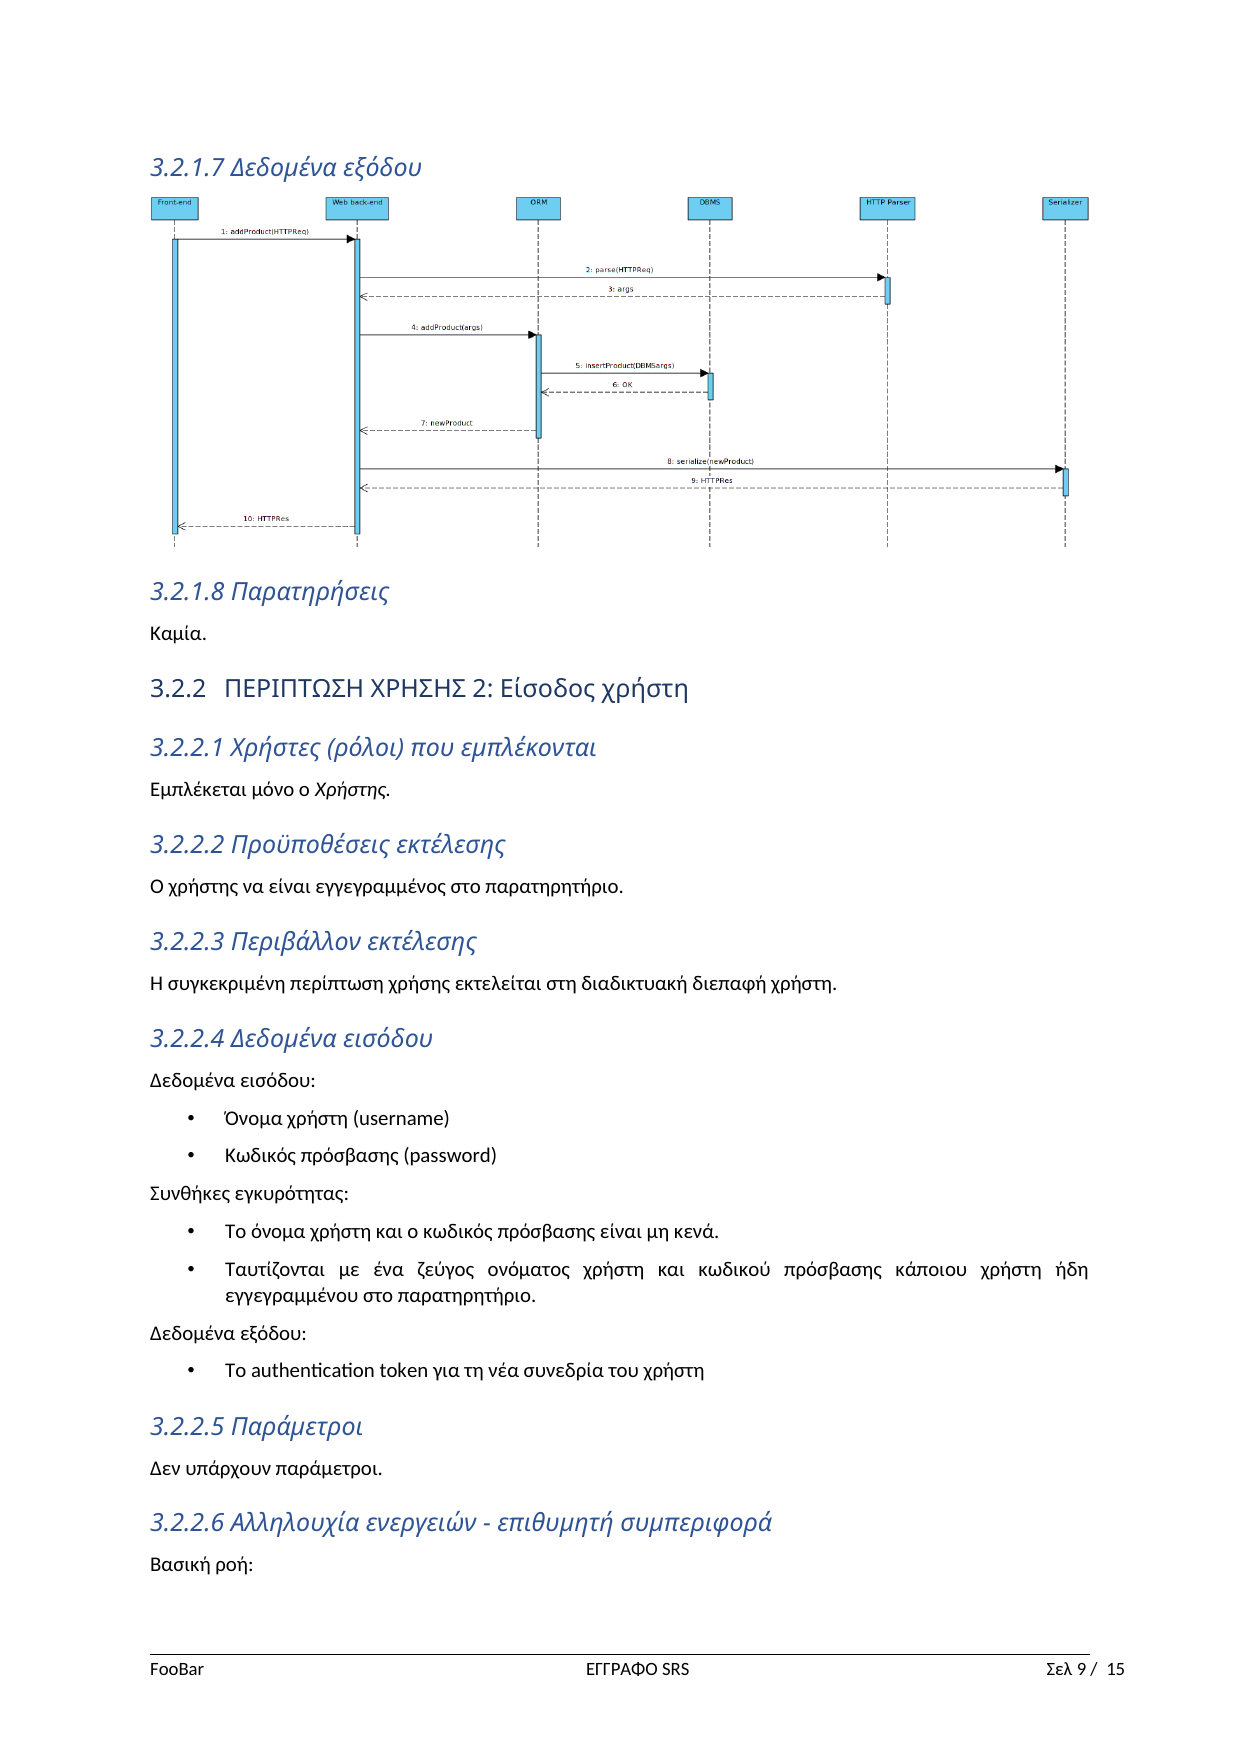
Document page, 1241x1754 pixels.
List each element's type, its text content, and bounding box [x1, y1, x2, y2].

subtitle 3.2.2 ΠΕΡΙΠΤΩΣΗ ΧΡΗΣΗΣ 2: Είσοδος χρήστη [150, 670, 1090, 704]
text Συνθήκες εγκυρότητας: [150, 1181, 1090, 1206]
subtitle 3.2.1.8 Παρατηρήσεις [150, 573, 1090, 607]
list Το authentication token για τη νέα συνεδρία του χρήστη [187, 1358, 1090, 1383]
subtitle 3.2.2.1 Χρήστες (ρόλοι) που εμπλέκονται [150, 729, 1090, 763]
text Δεδομένα εξόδου: [150, 1320, 1090, 1345]
list Ταυτίζονται με ένα ζεύγος ονόματος χρήστη και κωδικού πρόσβασης κάποιου χρήστη ήδη εγγεγραμμένου στο παρατηρητήριο. [187, 1256, 1090, 1307]
subtitle 3.2.2.5 Παράμετροι [150, 1408, 1090, 1442]
subtitle 3.2.2.2 Προϋποθέσεις εκτέλεσης [150, 826, 1090, 860]
text Εμπλέκεται μόνο ο Χρήστης. [150, 776, 1090, 801]
list Όνομα χρήστη (username) [187, 1105, 1090, 1130]
text Δεν υπάρχουν παράμετροι. [150, 1455, 1090, 1480]
text Καμία. [150, 620, 1090, 645]
list Το όνομα χρήστη και ο κωδικός πρόσβασης είναι μη κενά. [187, 1218, 1090, 1244]
subtitle 3.2.2.3 Περιβάλλον εκτέλεσης [150, 923, 1090, 957]
subtitle 3.2.1.7 Δεδομένα εξόδου [150, 150, 1090, 184]
text Ο χρήστης να είναι εγγεγραμμένος στο παρατηρητήριο. [150, 873, 1090, 898]
subtitle 3.2.2.4 Δεδομένα εισόδου [150, 1020, 1090, 1054]
text Δεδομένα εισόδου: [150, 1067, 1090, 1092]
list Κωδικός πρόσβασης (password) [187, 1143, 1090, 1168]
text Βασική ροή: [150, 1552, 1090, 1577]
subtitle 3.2.2.6 Αλληλουχία ενεργειών - επιθυμητή συμπεριφορά [150, 1505, 1090, 1539]
picture [150, 196, 1091, 549]
text Η συγκεκριμένη περίπτωση χρήσης εκτελείται στη διαδικτυακή διεπαφή χρήστη. [150, 970, 1090, 995]
